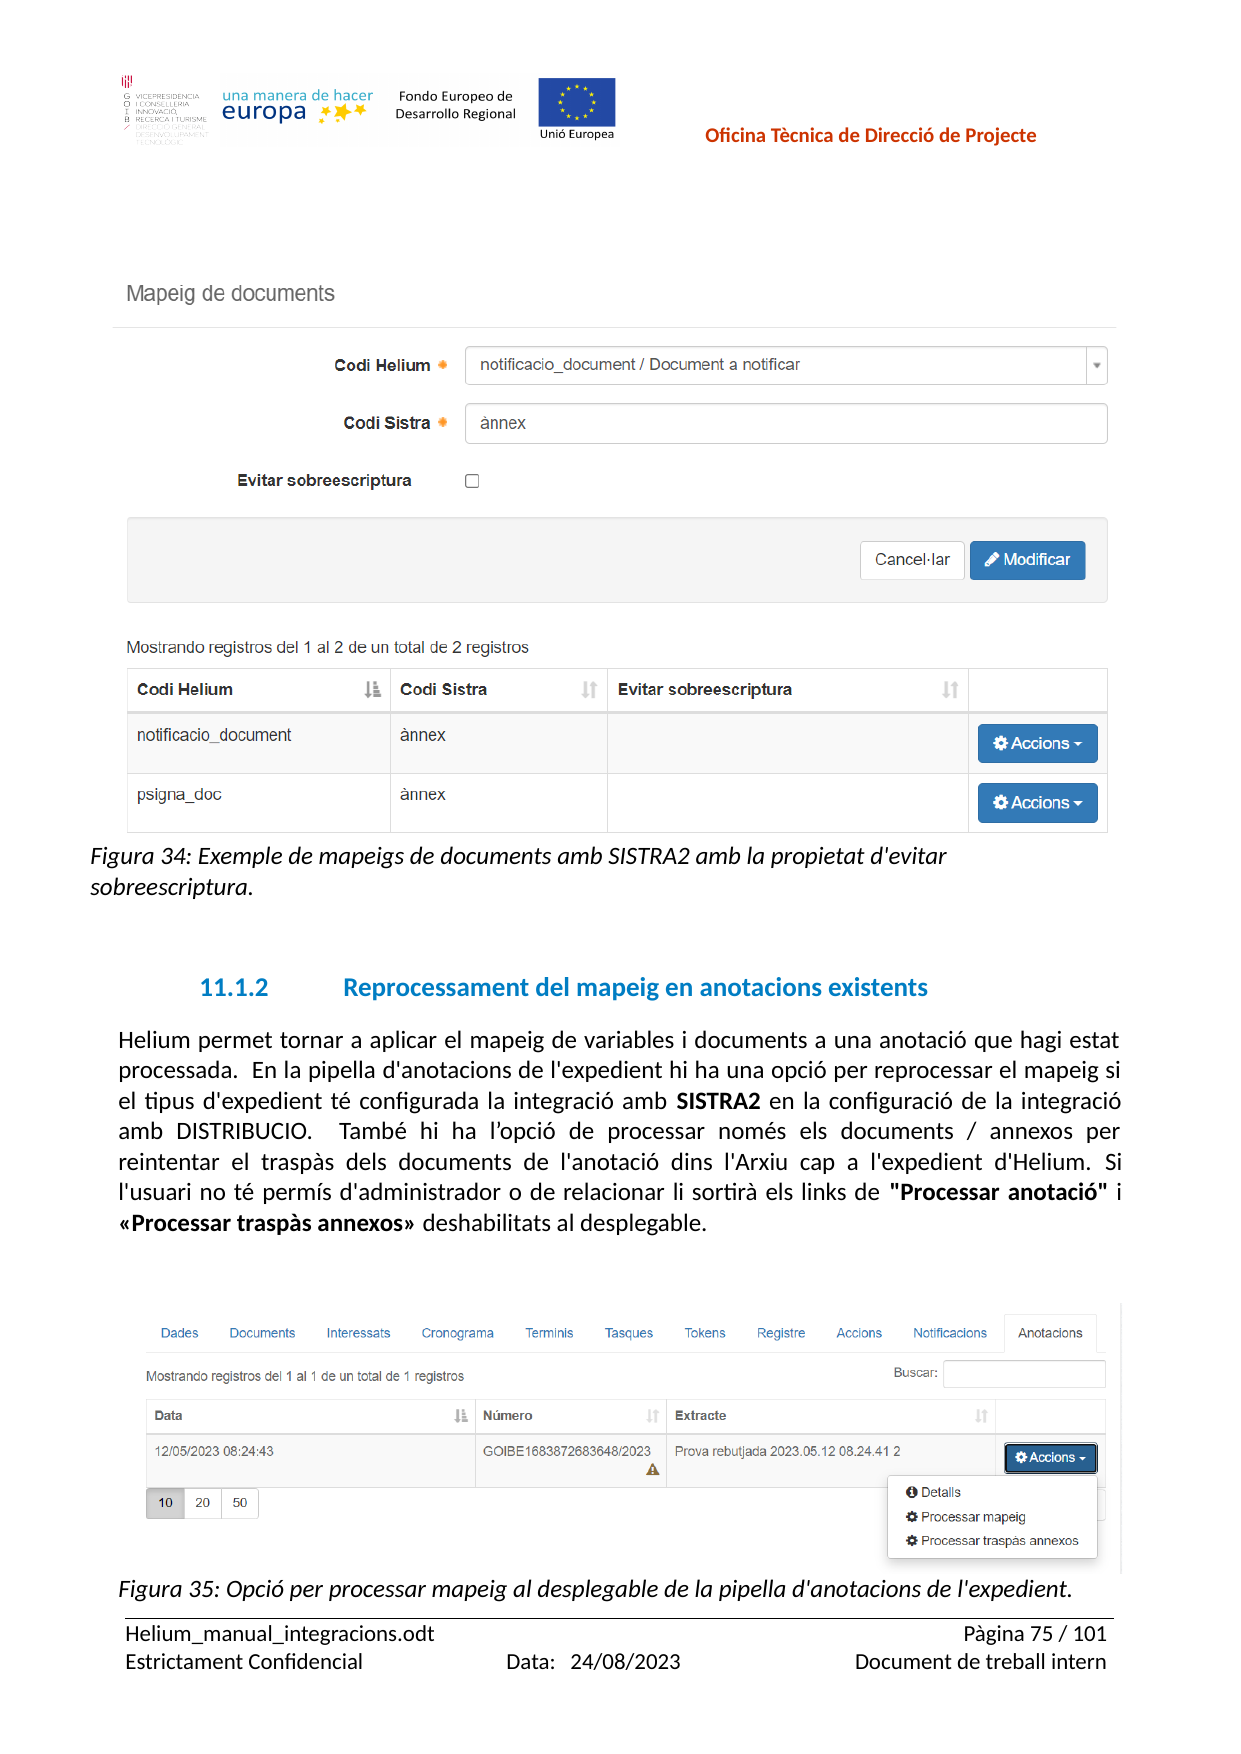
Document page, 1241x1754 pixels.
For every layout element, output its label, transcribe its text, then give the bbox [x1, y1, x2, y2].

picture [118, 73, 213, 147]
picture [112, 270, 1117, 841]
subtitle Reprocessament del mapeig en anotacions existents [193, 970, 1122, 1003]
picture [118, 1303, 1123, 1574]
text Figura 34: Exemple de mapeigs de documents amb SISTRA2 amb la propietat d'evitar sobreescriptura. [90, 800, 1098, 902]
text Helium permet tornar a aplicar el mapeig de variables i documents a una anotació que hagi estat processada. En la pipella d'anotacions de l'expedient hi ha una opció per reprocessar el mapeig si el tipus d'expedient té configurada la integració amb SISTRA2 en la configuració de la integració amb DISTRIBUCIO. També hi ha l’opció de processar només els documents / annexos per reintentar el traspàs dels documents de l'anotació dins l'Arxiu cap a l'expedient d'Helium. Si l'usuari no té permís d'administrador o de relacionar li sortirà els links de "Processar anotació" i «Processar traspàs annexos» deshabilitats al desplegable. [118, 1024, 1122, 1237]
picture [219, 73, 621, 147]
text Figura 35: Opció per processar mapeig al desplegable de la pipella d'anotacions de l'expedient. [118, 1574, 1122, 1604]
